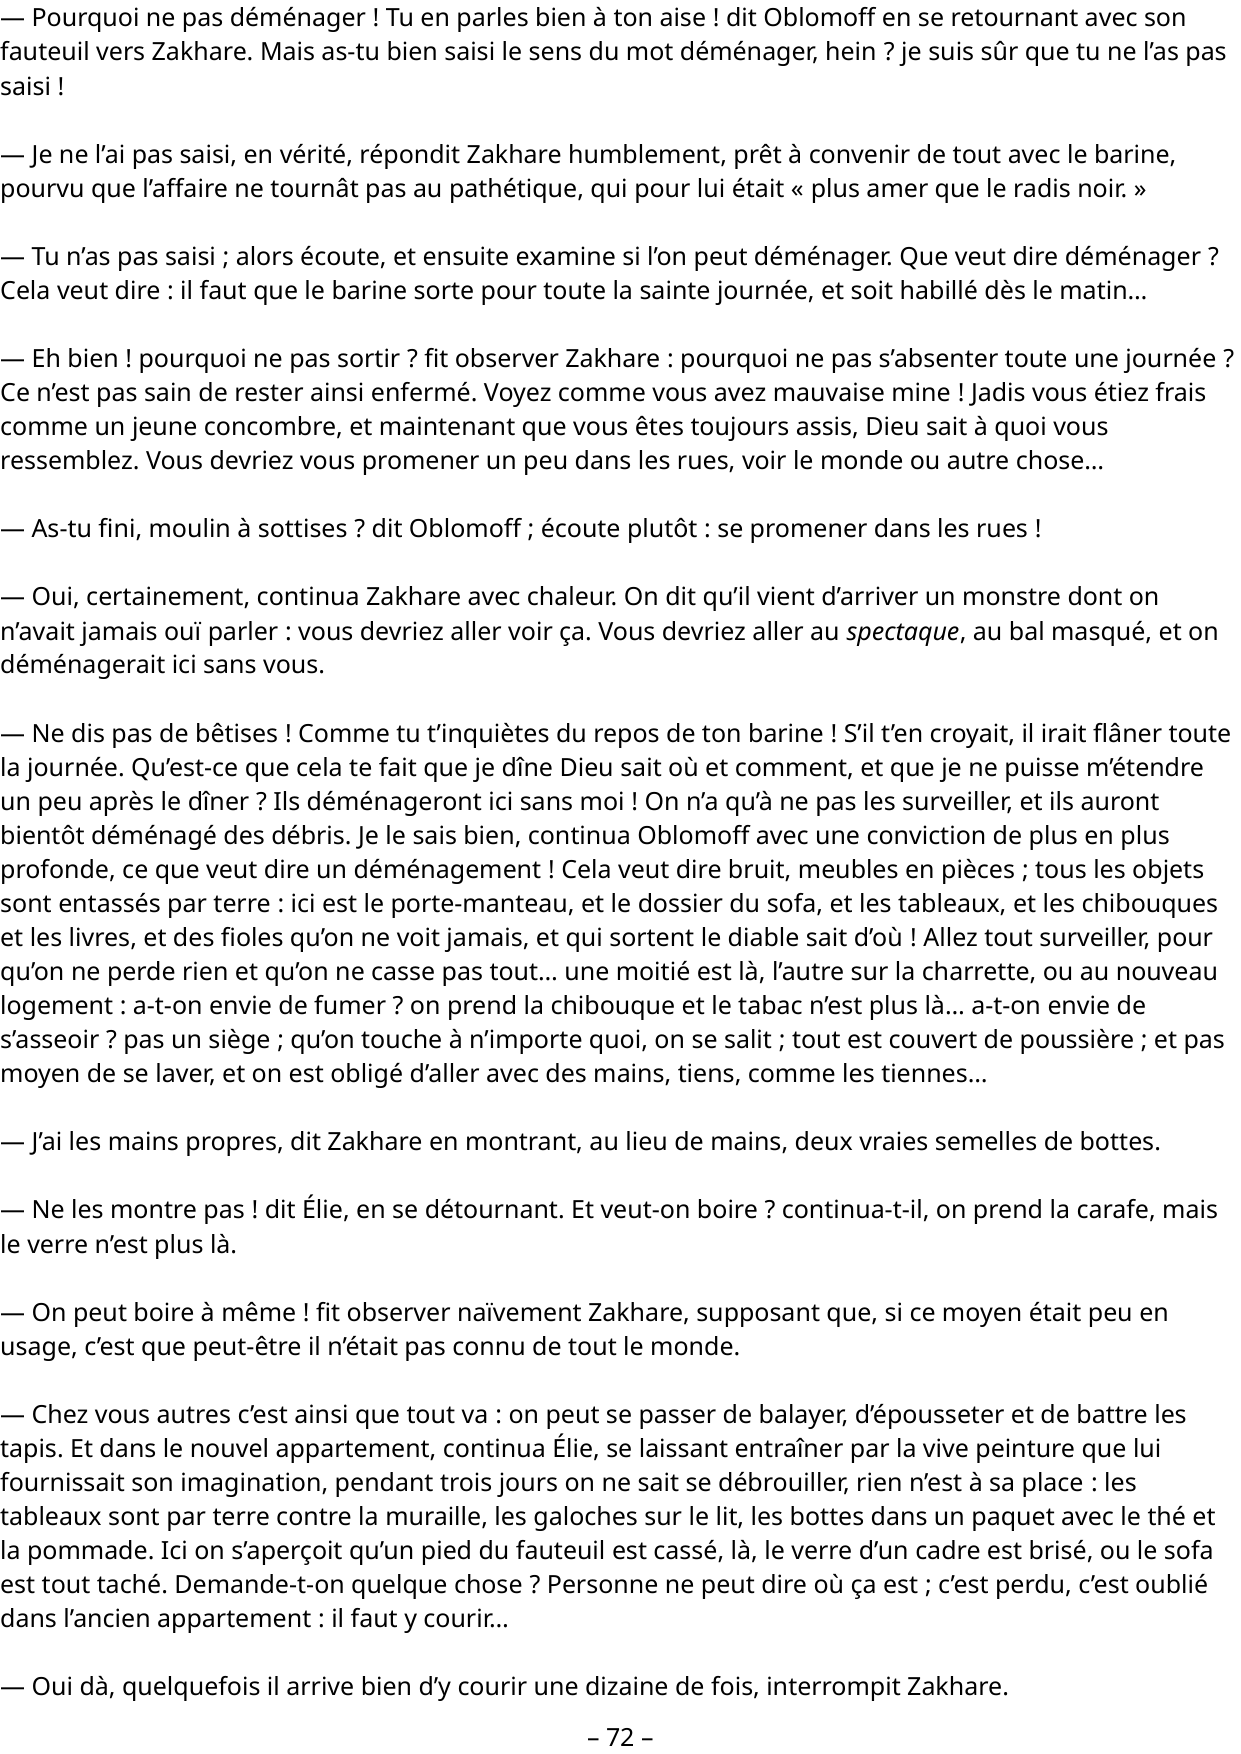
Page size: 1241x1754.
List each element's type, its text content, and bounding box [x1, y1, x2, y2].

text — Oui, certainement, continua Zakhare avec chaleur. On dit qu’il vient d’arriver un monstre dont on n’avait jamais ouï parler : vous devriez aller voir ça. Vous devriez aller au spectaque, au bal masqué, et on déménagerait ici sans vous. [0, 579, 1240, 681]
text — Je ne l’ai pas saisi, en vérité, répondit Zakhare humblement, prêt à convenir de tout avec le barine, pourvu que l’affaire ne tournât pas au pathétique, qui pour lui était « plus amer que le radis noir. » [0, 136, 1240, 204]
text — Ne les montre pas ! dit Élie, en se détournant. Et veut-on boire ? continua-t-il, on prend la carafe, mais le verre n’est plus là. [0, 1192, 1240, 1260]
text — On peut boire à même ! fit observer naïvement Zakhare, supposant que, si ce moyen était peu en usage, c’est que peut-être il n’était pas connu de tout le monde. [0, 1294, 1240, 1362]
text — As-tu fini, moulin à sottises ? dit Oblomoff ; écoute plutôt : se promener dans les rues ! [0, 511, 1240, 545]
text — J’ai les mains propres, dit Zakhare en montrant, au lieu de mains, deux vraies semelles de bottes. [0, 1124, 1240, 1158]
text — Ne dis pas de bêtises ! Comme tu t’inquiètes du repos de ton barine ! S’il t’en croyait, il irait flâner toute la journée. Qu’est-ce que cela te fait que je dîne Dieu sait où et comment, et que je ne puisse m’étendre un peu après le dîner ? Ils déménageront ici sans moi ! On n’a qu’à ne pas les surveiller, et ils auront bientôt déménagé des débris. Je le sais bien, continua Oblomoff avec une conviction de plus en plus profonde, ce que veut dire un déménagement ! Cela veut dire bruit, meubles en pièces ; tous les objets sont entassés par terre : ici est le porte-manteau, et le dossier du sofa, et les tableaux, et les chibouques et les livres, et des fioles qu’on ne voit jamais, et qui sortent le diable sait d’où ! Allez tout surveiller, pour qu’on ne perde rien et qu’on ne casse pas tout… une moitié est là, l’autre sur la charrette, ou au nouveau logement : a-t-on envie de fumer ? on prend la chibouque et le tabac n’est plus là… a-t-on envie de s’asseoir ? pas un siège ; qu’on touche à n’importe quoi, on se salit ; tout est couvert de poussière ; et pas moyen de se laver, et on est obligé d’aller avec des mains, tiens, comme les tiennes… [0, 715, 1240, 1090]
text — Oui dà, quelquefois il arrive bien d’y courir une dizaine de fois, interrompit Zakhare. [0, 1669, 1240, 1703]
text — Pourquoi ne pas déménager ! Tu en parles bien à ton aise ! dit Oblomoff en se retournant avec son fauteuil vers Zakhare. Mais as-tu bien saisi le sens du mot déménager, hein ? je suis sûr que tu ne l’as pas saisi ! [0, 0, 1240, 102]
text — Tu n’as pas saisi ; alors écoute, et ensuite examine si l’on peut déménager. Que veut dire déménager ? Cela veut dire : il faut que le barine sorte pour toute la sainte journée, et soit habillé dès le matin… [0, 238, 1240, 307]
text — Chez vous autres c’est ainsi que tout va : on peut se passer de balayer, d’épousseter et de battre les tapis. Et dans le nouvel appartement, continua Élie, se laissant entraîner par la vive peinture que lui fournissait son imagination, pendant trois jours on ne sait se débrouiller, rien n’est à sa place : les tableaux sont par terre contre la muraille, les galoches sur le lit, les bottes dans un paquet avec le thé et la pommade. Ici on s’aperçoit qu’un pied du fauteuil est cassé, là, le verre d’un cadre est brisé, ou le sofa est tout taché. Demande-t-on quelque chose ? Personne ne peut dire où ça est ; c’est perdu, c’est oublié dans l’ancien appartement : il faut y courir… [0, 1397, 1240, 1635]
text — Eh bien ! pourquoi ne pas sortir ? fit observer Zakhare : pourquoi ne pas s’absenter toute une journée ? Ce n’est pas sain de rester ainsi enfermé. Voyez comme vous avez mauvaise mine ! Jadis vous étiez frais comme un jeune concombre, et maintenant que vous êtes toujours assis, Dieu sait à quoi vous ressemblez. Vous devriez vous promener un peu dans les rues, voir le monde ou autre chose… [0, 341, 1240, 477]
